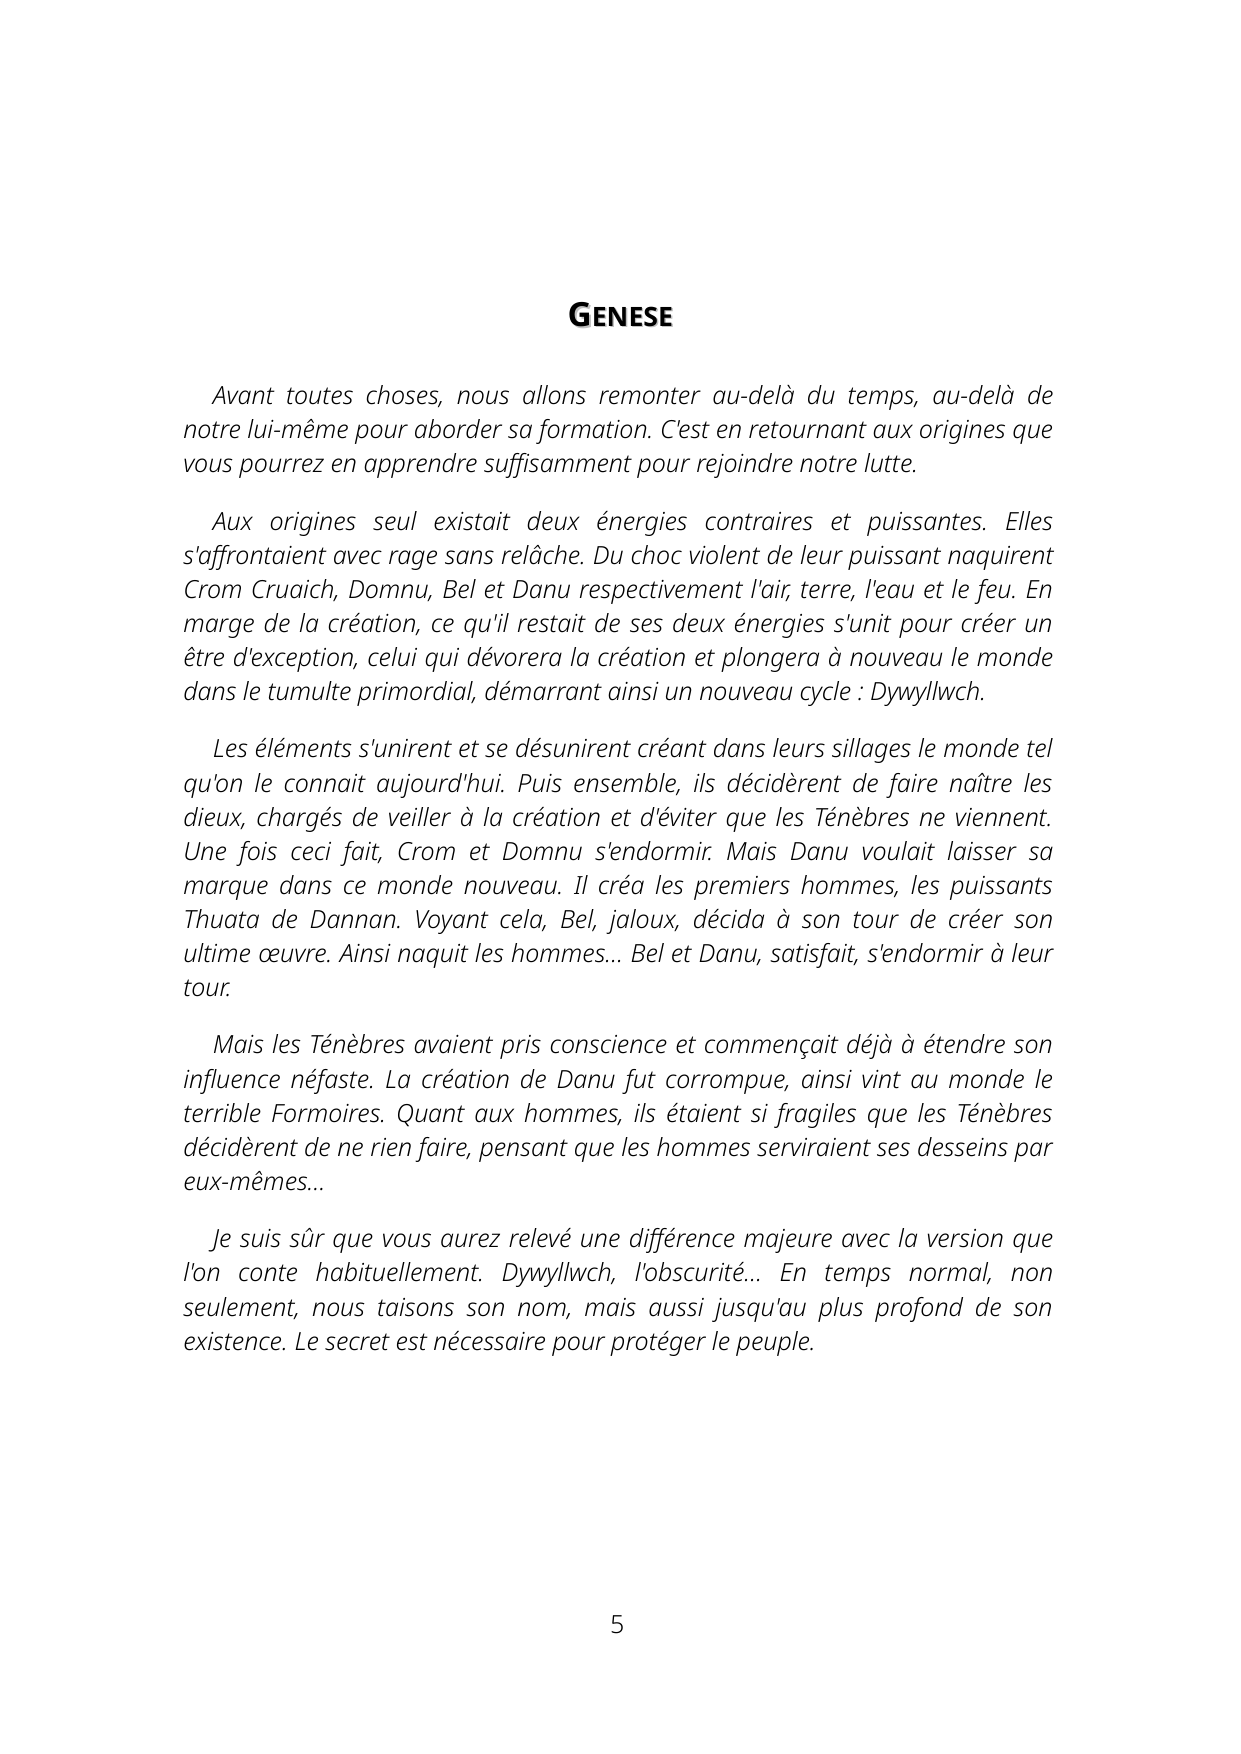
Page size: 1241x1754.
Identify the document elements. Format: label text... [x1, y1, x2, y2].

subtitle Genese [183, 291, 1057, 336]
text Je suis sûr que vous aurez relevé une différence majeure avec la version que l'on conte habituellement. Dywyllwch, l'obscurité… En temps normal, non seulement, nous taisons son nom, mais aussi jusqu'au plus profond de son existence. Le secret est nécessaire pour protéger le peuple. [183, 1221, 1057, 1357]
text Les éléments s'unirent et se désunirent créant dans leurs sillages le monde tel qu'on le connait aujourd'hui. Puis ensemble, ils décidèrent de faire naître les dieux, chargés de veiller à la création et d'éviter que les Ténèbres ne viennent. Une fois ceci fait, Crom et Domnu s'endormir. Mais Danu voulait laisser sa marque dans ce monde nouveau. Il créa les premiers hommes, les puissants Thuata de Dannan. Voyant cela, Bel, jaloux, décida à son tour de créer son ultime œuvre. Ainsi naquit les hommes… Bel et Danu, satisfait, s'endormir à leur tour. [183, 731, 1057, 1004]
text Mais les Ténèbres avaient pris conscience et commençait déjà à étendre son influence néfaste. La création de Danu fut corrompue, ainsi vint au monde le terrible Formoires. Quant aux hommes, ils étaient si fragiles que les Ténèbres décidèrent de ne rien faire, pensant que les hommes serviraient ses desseins par eux-mêmes… [183, 1027, 1057, 1197]
text Aux origines seul existait deux énergies contraires et puissantes. Elles s'affrontaient avec rage sans relâche. Du choc violent de leur puissant naquirent Crom Cruaich, Domnu, Bel et Danu respectivement l'air, terre, l'eau et le feu. En marge de la création, ce qu'il restait de ses deux énergies s'unit pour créer un être d'exception, celui qui dévorera la création et plongera à nouveau le monde dans le tumulte primordial, démarrant ainsi un nouveau cycle : Dywyllwch. [183, 503, 1057, 708]
text Avant toutes choses, nous allons remonter au-delà du temps, au-delà de notre lui-même pour aborder sa formation. C'est en retournant aux origines que vous pourrez en apprendre suffisamment pour rejoindre notre lutte. [183, 377, 1057, 480]
